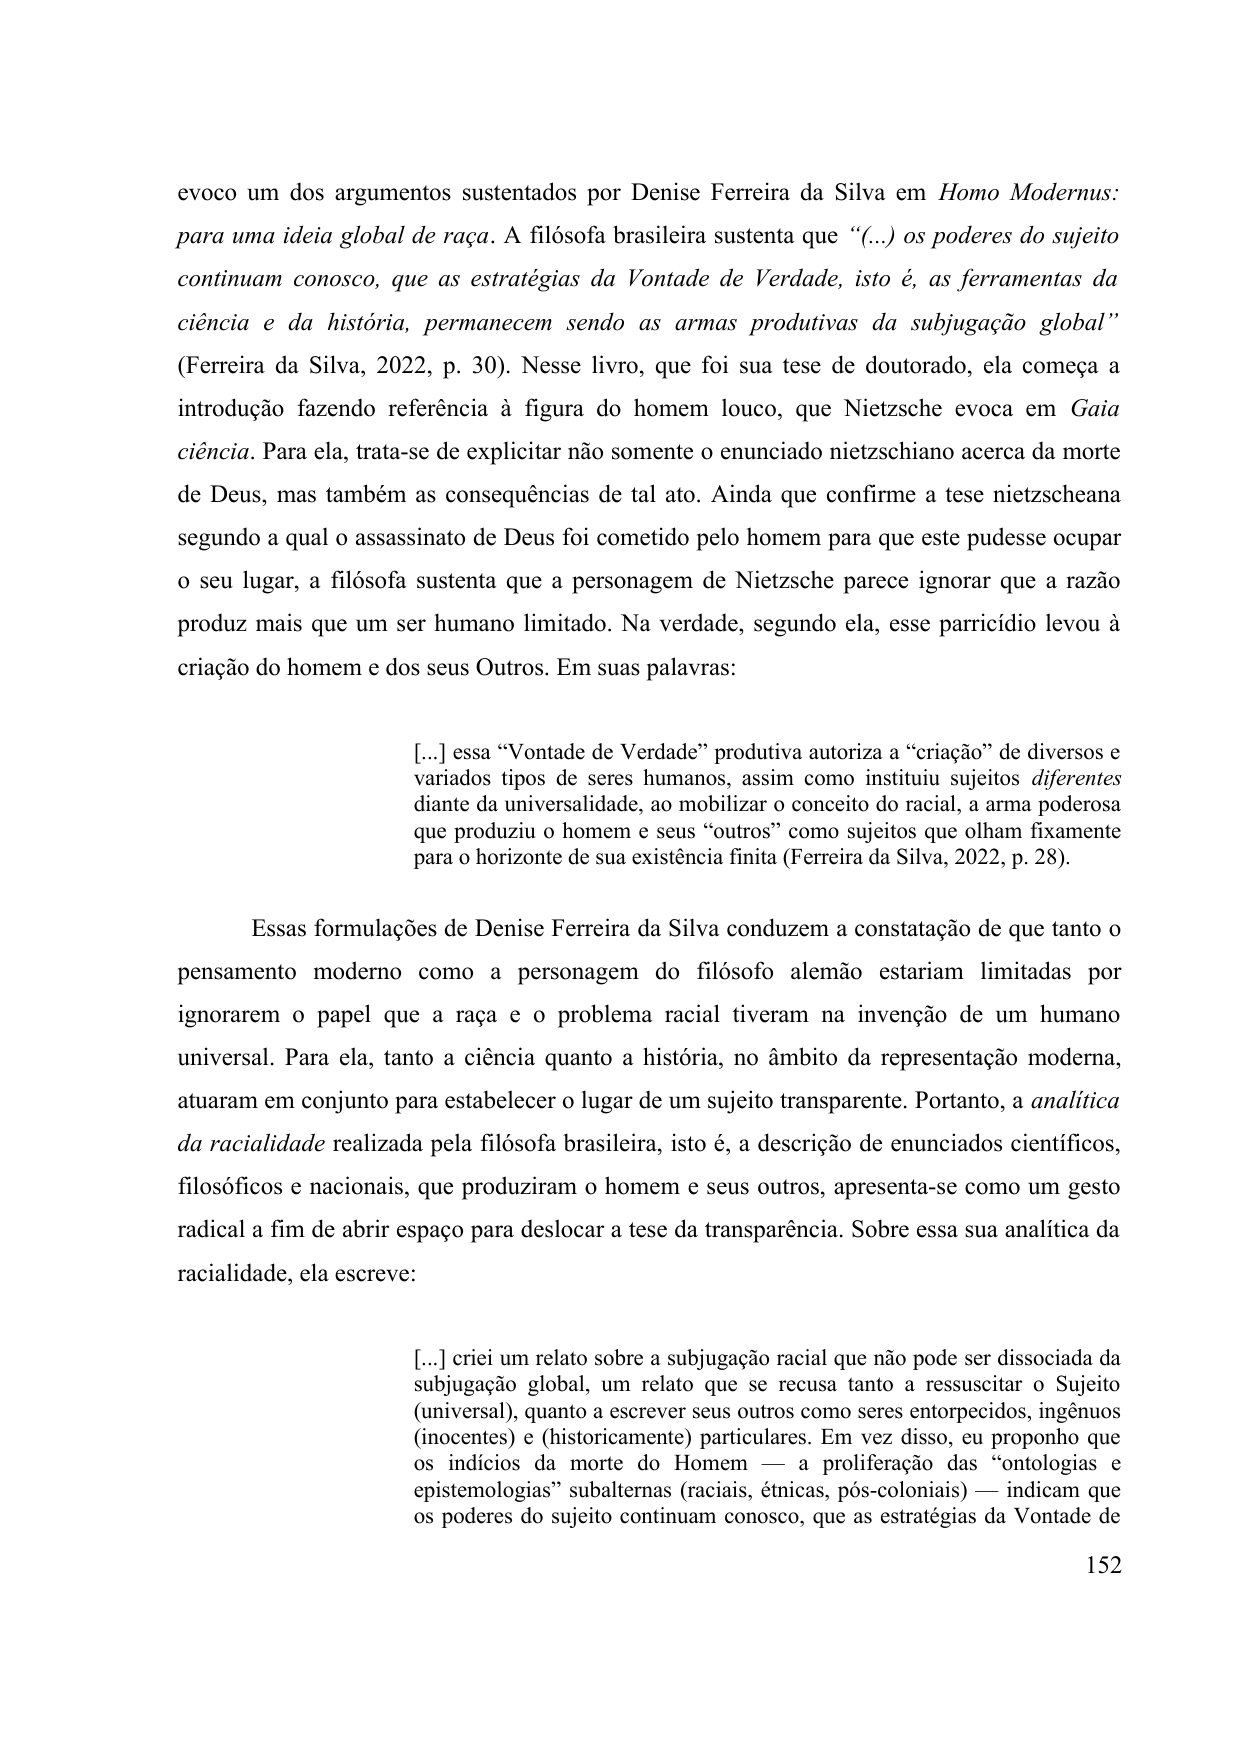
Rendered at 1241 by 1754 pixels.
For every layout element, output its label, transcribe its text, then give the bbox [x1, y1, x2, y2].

text Essas formulações de Denise Ferreira da Silva conduzem a constatação de que tanto o pensamento moderno como a personagem do filósofo alemão estariam limitadas por ignorarem o papel que a raça e o problema racial tiveram na invenção de um humano universal. Para ela, tanto a ciência quanto a história, no âmbito da representação moderna, atuaram em conjunto para estabelecer o lugar de um sujeito transparente. Portanto, a analítica da racialidade realizada pela filósofa brasileira, isto é, a descrição de enunciados científicos, filosóficos e nacionais, que produziram o homem e seus outros, apresenta-se como um gesto radical a fim de abrir espaço para deslocar a tese da transparência. Sobre essa sua analítica da racialidade, ela escreve: [177, 913, 1122, 1286]
text evoco um dos argumentos sustentados por Denise Ferreira da Silva em Homo Modernus: para uma ideia global de raça. A filósofa brasileira sustenta que “(...) os poderes do sujeito continuam conosco, que as estratégias da Vontade de Verdade, isto é, as ferramentas da ciência e da história, permanecem sendo as armas produtivas da subjugação global” (Ferreira da Silva, 2022, p. 30). Nesse livro, que foi sua tese de doutorado, ela começa a introdução fazendo referência à figura do homem louco, que Nietzsche evoca em Gaia ciência. Para ela, trata-se de explicitar não somente o enunciado nietzschiano acerca da morte de Deus, mas também as consequências de tal ato. Ainda que confirme a tese nietzscheana segundo a qual o assassinato de Deus foi cometido pelo homem para que este pudesse ocupar o seu lugar, a filósofa sustenta que a personagem de Nietzsche parece ignorar que a razão produz mais que um ser humano limitado. Na verdade, segundo ela, esse parricídio levou à criação do homem e dos seus Outros. Em suas palavras: [177, 177, 1122, 680]
text [...] criei um relato sobre a subjugação racial que não pode ser dissociada da subjugação global, um relato que se recusa tanto a ressuscitar o Sujeito (universal), quanto a escrever seus outros como seres entorpecidos, ingênuos (inocentes) e (historicamente) particulares. Em vez disso, eu proponho que os indícios da morte do Homem — a proliferação das “ontologias e epistemologias” subalternas (raciais, étnicas, pós-coloniais) — indicam que os poderes do sujeito continuam conosco, que as estratégias da Vontade de [413, 1344, 1122, 1528]
text [...] essa “Vontade de Verdade” produtiva autoriza a “criação” de diversos e variados tipos de seres humanos, assim como instituiu sujeitos diferentes diante da universalidade, ao mobilizar o conceito do racial, a arma poderosa que produziu o homem e seus “outros” como sujeitos que olham fixamente para o horizonte de sua existência finita (Ferreira da Silva, 2022, p. 28). [413, 738, 1122, 869]
